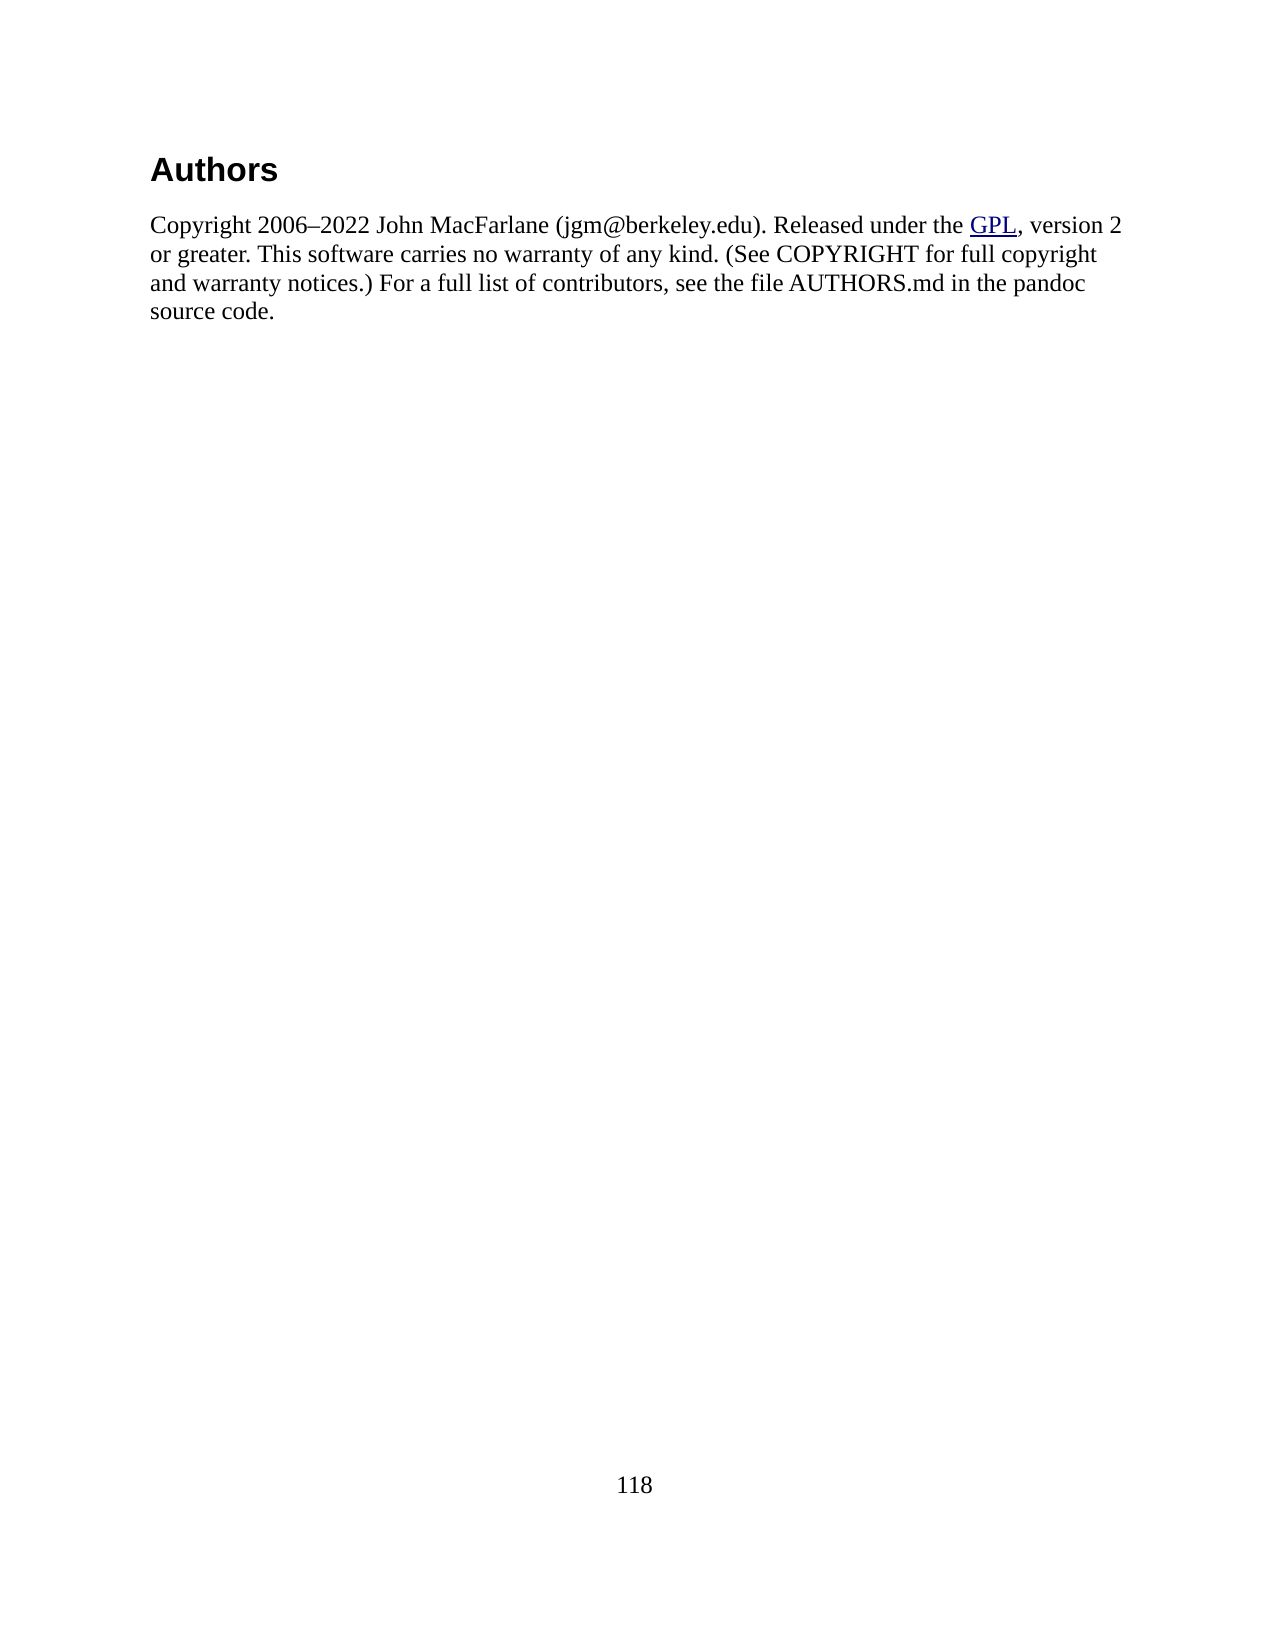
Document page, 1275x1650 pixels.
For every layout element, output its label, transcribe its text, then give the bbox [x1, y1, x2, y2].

text Copyright 2006–2022 John MacFarlane (jgm@berkeley.edu). Released under the GPL, version 2 or greater. This software carries no warranty of any kind. (See COPYRIGHT for full copyright and warranty notices.) For a full list of contributors, see the file AUTHORS.md in the pandoc source code. [150, 210, 1125, 325]
subtitle Authors [150, 150, 1125, 189]
